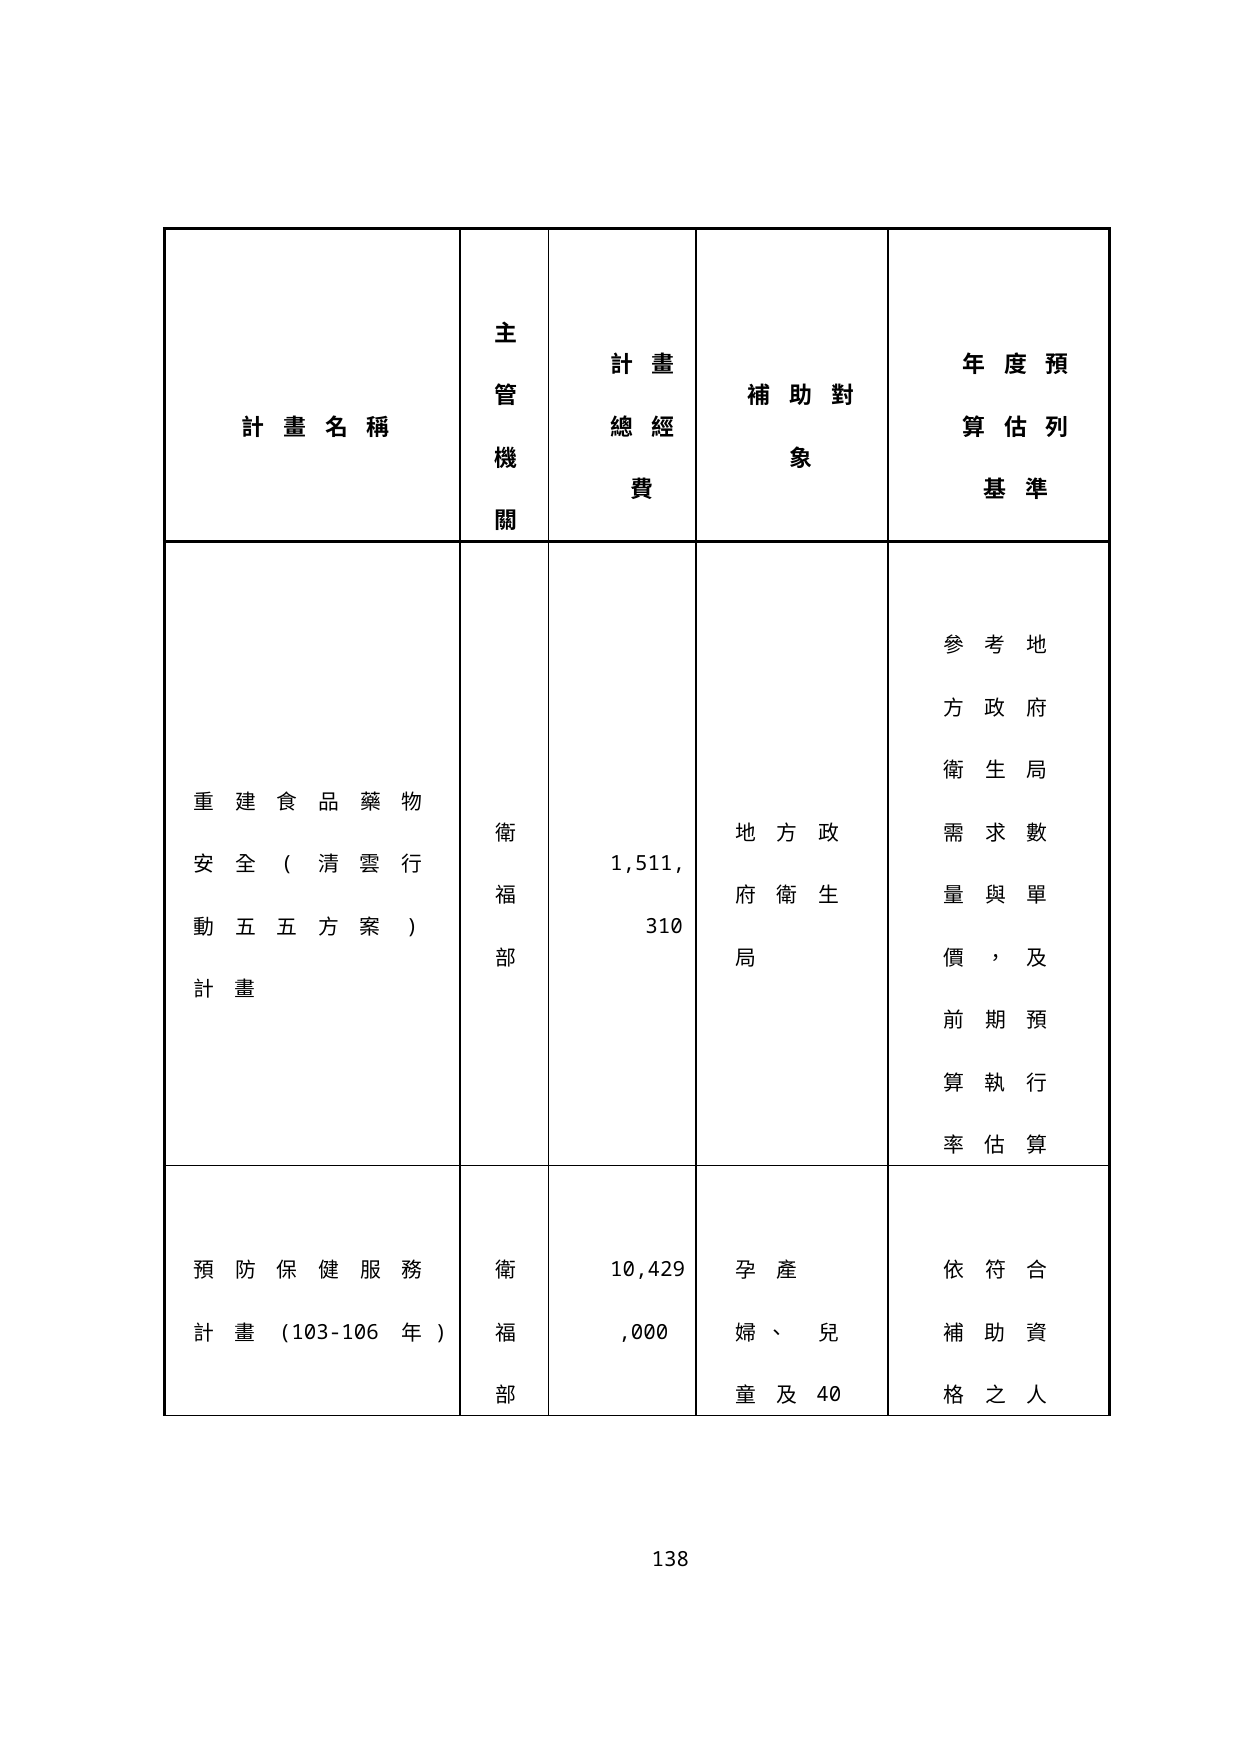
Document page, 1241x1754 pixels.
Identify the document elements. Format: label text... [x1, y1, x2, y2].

table_header 年度預算估列基準 [889, 230, 1108, 540]
table_cell 地方政府衛生局 [697, 543, 887, 1165]
table_cell 孕產婦、兒童及40 [697, 1166, 887, 1415]
table_header 補助對象 [697, 230, 887, 540]
table_cell 預防保健服務計畫(103-106年) [166, 1166, 459, 1415]
table_header 計畫總經費 [549, 230, 695, 540]
table_cell 衛福部 [461, 543, 548, 1165]
table_header 計畫名稱 [166, 230, 459, 540]
table_cell 參考地方政府衛生局需求數量與單價，及前期預算執行率估算 [889, 543, 1108, 1165]
table_cell 依符合補助資格之人 [889, 1166, 1108, 1415]
table_cell 重建食品藥物安全(清雲行動五五方案)計畫 [166, 543, 459, 1165]
table_cell 1,511,310 [549, 543, 695, 1165]
table_cell 10,429,000 [549, 1166, 695, 1415]
table_cell 衛福部 [461, 1166, 548, 1415]
table_header 主管機關 [461, 230, 548, 540]
